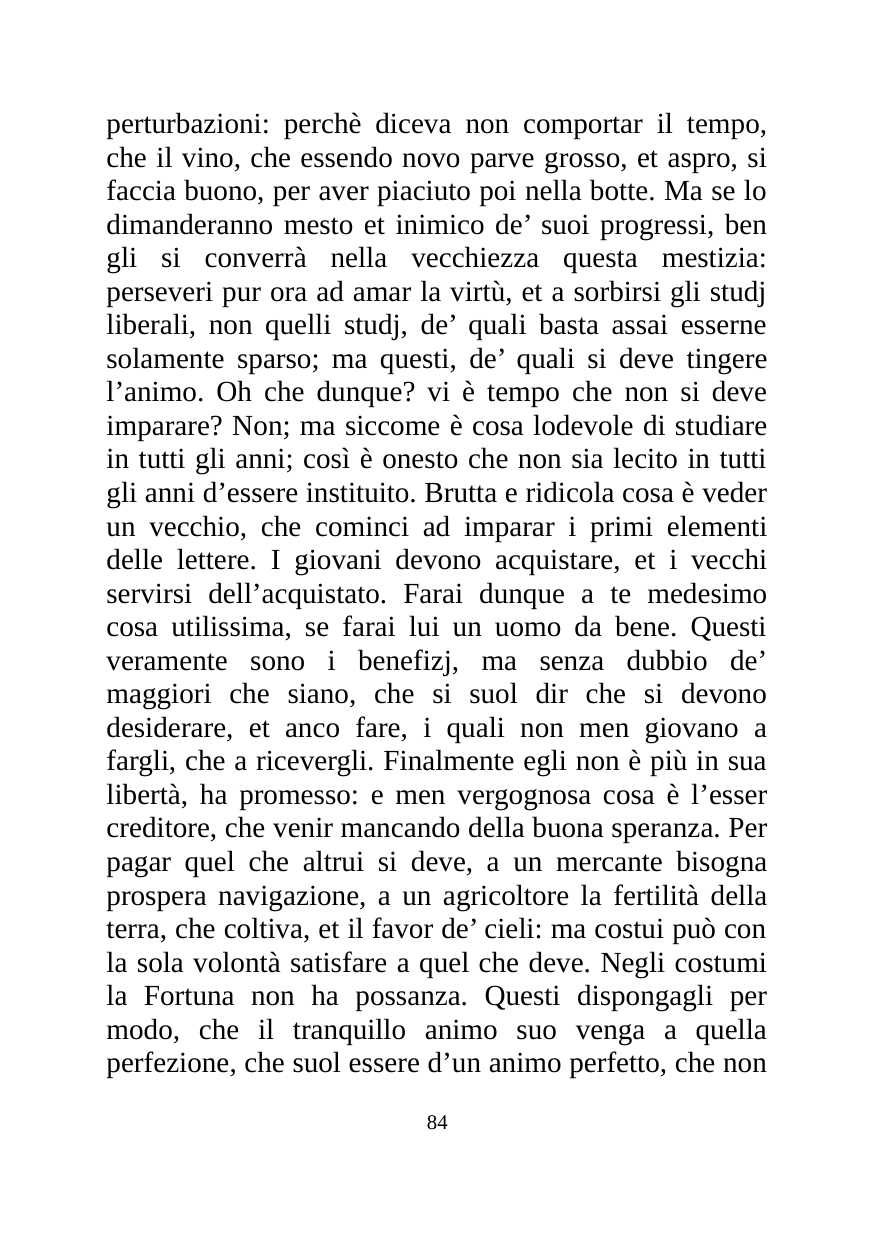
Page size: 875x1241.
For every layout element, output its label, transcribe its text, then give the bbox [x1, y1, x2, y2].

text perturbazioni: perchè diceva non comportar il tempo, che il vino, che essendo novo parve grosso, et aspro, si faccia buono, per aver piaciuto poi nella botte. Ma se lo dimanderanno mesto et inimico de’ suoi progressi, ben gli si converrà nella vecchiezza questa mestizia: perseveri pur ora ad amar la virtù, et a sorbirsi gli studj liberali, non quelli studj, de’ quali basta assai esserne solamente sparso; ma questi, de’ quali si deve tingere l’animo. Oh che dunque? vi è tempo che non si deve imparare? Non; ma siccome è cosa lodevole di studiare in tutti gli anni; così è onesto che non sia lecito in tutti gli anni d’essere instituito. Brutta e ridicola cosa è veder un vecchio, che cominci ad imparar i primi elementi delle lettere. I giovani devono acquistare, et i vecchi servirsi dell’acquistato. Farai dunque a te medesimo cosa utilissima, se farai lui un uomo da bene. Questi veramente sono i benefizj, ma senza dubbio de’ maggiori che siano, che si suol dir che si devono desiderare, et anco fare, i quali non men giovano a fargli, che a ricevergli. Finalmente egli non è più in sua libertà, ha promesso: e men vergognosa cosa è l’esser creditore, che venir mancando della buona speranza. Per pagar quel che altrui si deve, a un mercante bisogna prospera navigazione, a un agricoltore la fertilità della terra, che coltiva, et il favor de’ cieli: ma costui può con la sola volontà satisfare a quel che deve. Negli costumi la Fortuna non ha possanza. Questi dispongagli per modo, che il tranquillo animo suo venga a quella perfezione, che suol essere d’un animo perfetto, che non [106, 106, 768, 1079]
